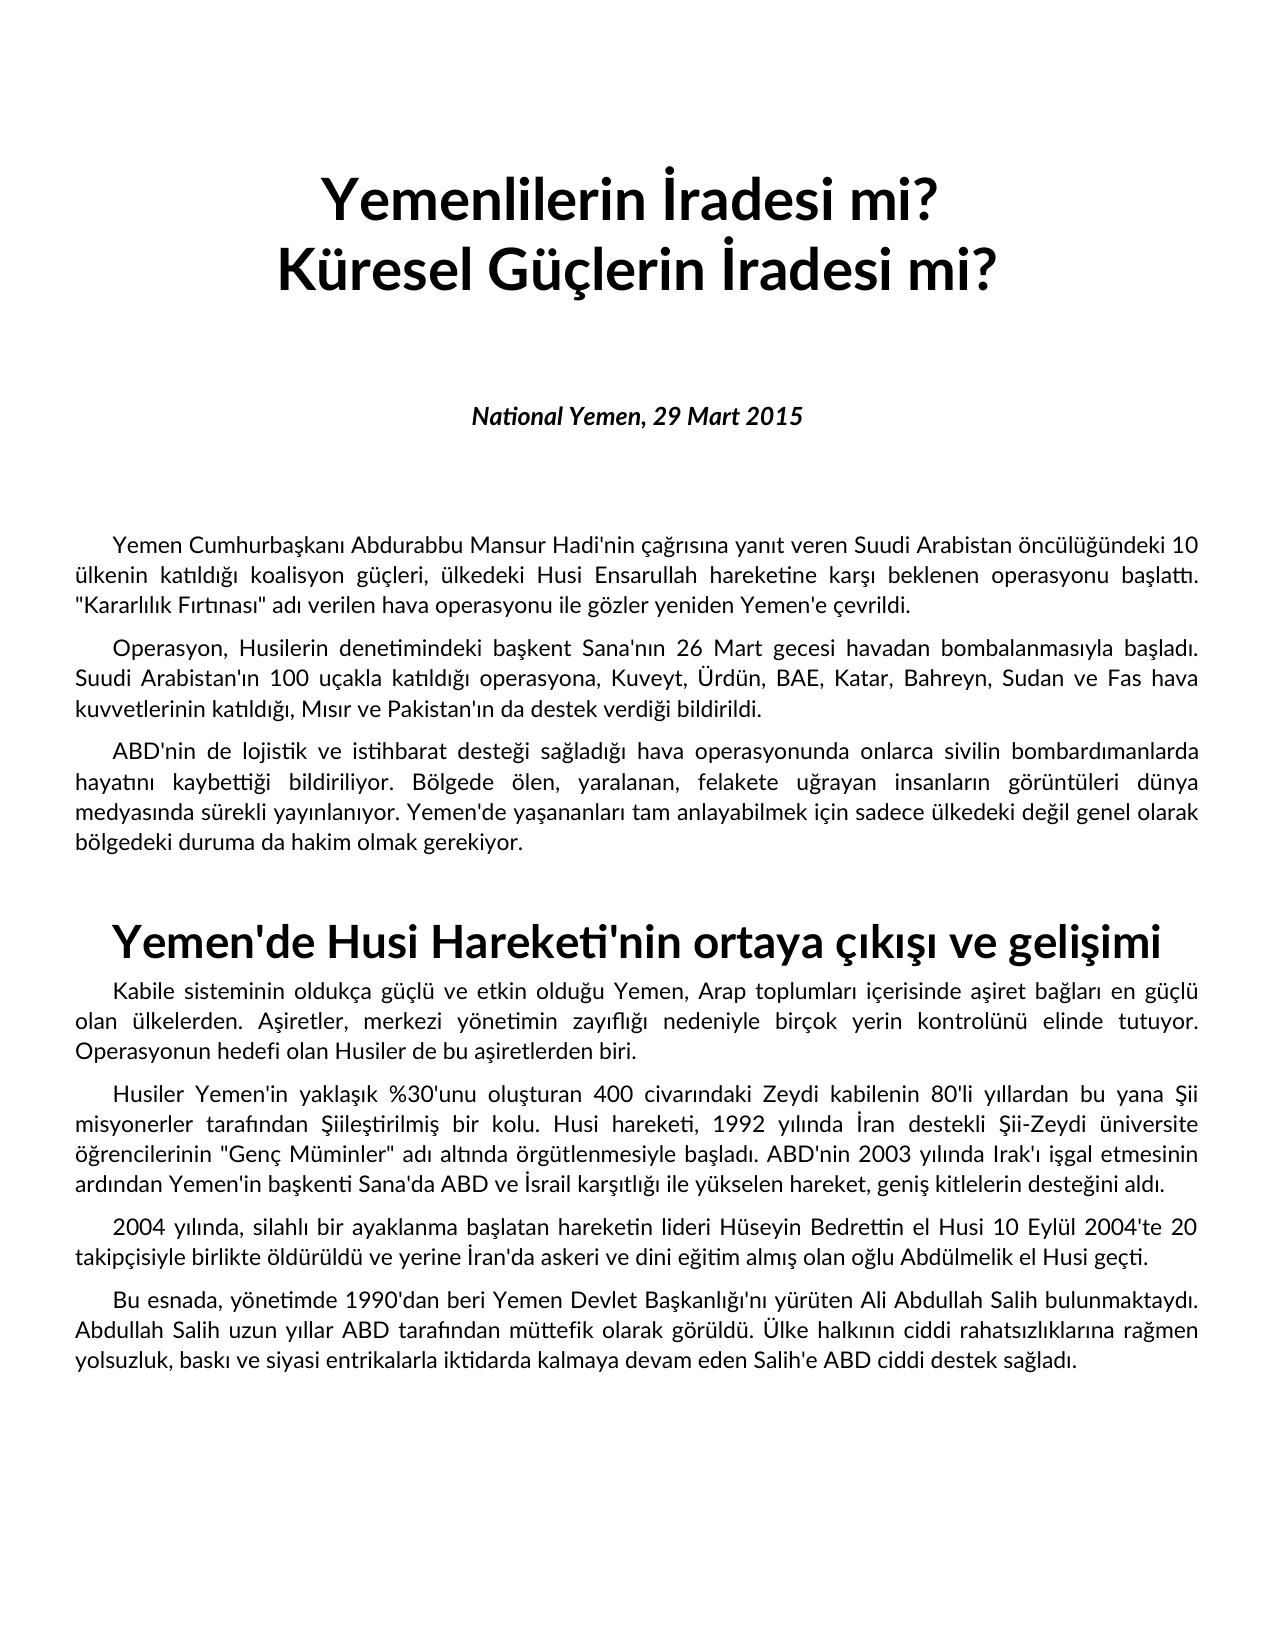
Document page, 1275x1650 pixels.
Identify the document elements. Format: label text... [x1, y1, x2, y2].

text ABD'nin de lojistik ve istihbarat desteği sağladığı hava operasyonunda onlarca sivilin bombardımanlarda hayatını kaybettiği bildiriliyor. Bölgede ölen, yaralanan, felakete uğrayan insanların görüntüleri dünya medyasında sürekli yayınlanıyor. Yemen'de yaşananları tam anlayabilmek için sadece ülkedeki değil genel olarak bölgedeki duruma da hakim olmak gerekiyor. [75, 737, 1200, 855]
text Bu esnada, yönetimde 1990'dan beri Yemen Devlet Başkanlığı'nı yürüten Ali Abdullah Salih bulunmaktaydı. Abdullah Salih uzun yıllar ABD tarafından müttefik olarak görüldü. Ülke halkının ciddi rahatsızlıklarına rağmen yolsuzluk, baskı ve siyasi entrikalarla iktidarda kalmaya devam eden Salih'e ABD ciddi destek sağladı. [75, 1286, 1200, 1374]
text Operasyon, Husilerin denetimindeki başkent Sana'nın 26 Mart gecesi havadan bombalanmasıyla başladı. Suudi Arabistan'ın 100 uçakla katıldığı operasyona, Kuveyt, Ürdün, BAE, Katar, Bahreyn, Sudan ve Fas hava kuvvetlerinin katıldığı, Mısır ve Pakistan'ın da destek verdiği bildirildi. [75, 634, 1200, 722]
subtitle Yemenlilerin İradesi mi? Küresel Güçlerin İradesi mi? [75, 162, 1200, 302]
text Yemen Cumhurbaşkanı Abdurabbu Mansur Hadi'nin çağrısına yanıt veren Suudi Arabistan öncülüğündeki 10 ülkenin katıldığı koalisyon güçleri, ülkedeki Husi Ensarullah hareketine karşı beklenen operasyonu başlattı. "Kararlılık Fırtınası" adı verilen hava operasyonu ile gözler yeniden Yemen'e çevrildi. [75, 531, 1200, 619]
text National Yemen, 29 Mart 2015 [75, 400, 1200, 430]
subtitle Yemen'de Husi Hareketi'nin ortaya çıkışı ve gelişimi [112, 913, 1200, 968]
text Kabile sisteminin oldukça güçlü ve etkin olduğu Yemen, Arap toplumları içerisinde aşiret bağları en güçlü olan ülkelerden. Aşiretler, merkezi yönetimin zayıflığı nedeniyle birçok yerin kontrolünü elinde tutuyor. Operasyonun hedefi olan Husiler de bu aşiretlerden biri. [75, 976, 1200, 1064]
text Husiler Yemen'in yaklaşık %30'unu oluşturan 400 civarındaki Zeydi kabilenin 80'li yıllardan bu yana Şii misyonerler tarafından Şiileştirilmiş bir kolu. Husi hareketi, 1992 yılında İran destekli Şii-Zeydi üniversite öğrencilerinin "Genç Müminler" adı altında örgütlenmesiyle başladı. ABD'nin 2003 yılında Irak'ı işgal etmesinin ardından Yemen'in başkenti Sana'da ABD ve İsrail karşıtlığı ile yükselen hareket, geniş kitlelerin desteğini aldı. [75, 1079, 1200, 1198]
text 2004 yılında, silahlı bir ayaklanma başlatan hareketin lideri Hüseyin Bedrettin el Husi 10 Eylül 2004'te 20 takipçisiyle birlikte öldürüldü ve yerine İran'da askeri ve dini eğitim almış olan oğlu Abdülmelik el Husi geçti. [75, 1213, 1200, 1271]
